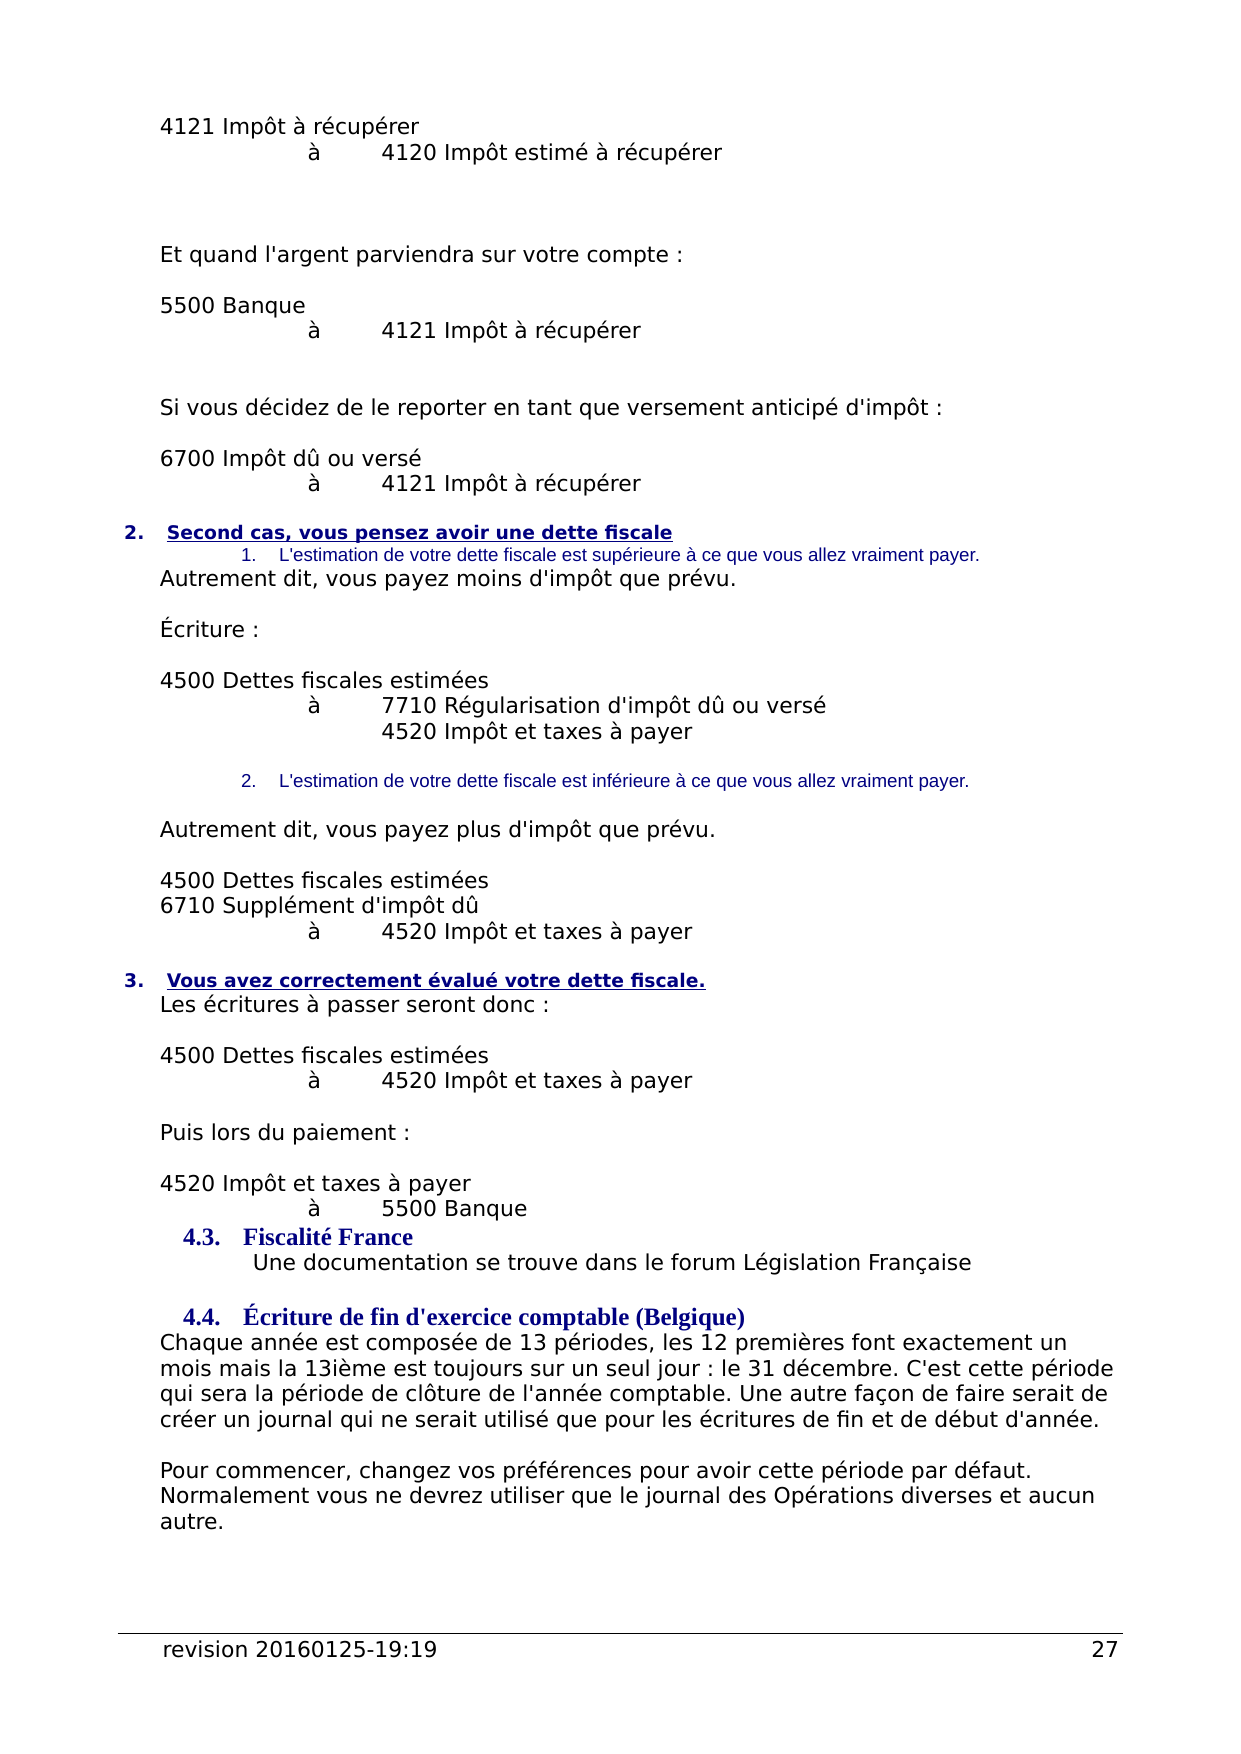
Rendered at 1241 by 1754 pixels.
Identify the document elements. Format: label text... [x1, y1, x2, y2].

text Une documentation se trouve dans le forum Législation Française [159, 1251, 1123, 1276]
text Puis lors du paiement : [159, 1120, 1123, 1145]
subtitle Vous avez correctement évalué votre dette fiscale. [117, 970, 1123, 992]
text Écriture : [159, 617, 1123, 642]
text à 7710 Régularisation d'impôt dû ou versé [159, 693, 1123, 719]
subtitle L'estimation de votre dette fiscale est supérieure à ce que vous allez vraiment payer. [236, 544, 1123, 566]
text à 5500 Banque [159, 1196, 1123, 1222]
text 4500 Dettes fiscales estimées [159, 1043, 1123, 1069]
text Si vous décidez de le reporter en tant que versement anticipé d'impôt : [159, 395, 1123, 420]
text Les écritures à passer seront donc : [159, 992, 1123, 1018]
text Et quand l'argent parviendra sur votre compte : [159, 242, 1123, 267]
text à 4121 Impôt à récupérer [159, 318, 1123, 344]
text à 4520 Impôt et taxes à payer [159, 1069, 1123, 1094]
text à 4121 Impôt à récupérer [159, 471, 1123, 497]
text 4500 Dettes fiscales estimées [159, 668, 1123, 693]
subtitle Fiscalité France [177, 1222, 1123, 1251]
text 4121 Impôt à récupérer [159, 114, 1123, 139]
text Autrement dit, vous payez moins d'impôt que prévu. [159, 566, 1123, 591]
subtitle Second cas, vous pensez avoir une dette fiscale [117, 522, 1123, 544]
text Pour commencer, changez vos préférences pour avoir cette période par défaut. Normalement vous ne devrez utiliser que le journal des Opérations diverses et aucun autre. [159, 1458, 1123, 1534]
text 4520 Impôt et taxes à payer [159, 719, 1123, 744]
text à 4120 Impôt estimé à récupérer [159, 139, 1123, 165]
text 4500 Dettes fiscales estimées [159, 868, 1123, 894]
text 6700 Impôt dû ou versé [159, 446, 1123, 471]
text Chaque année est composée de 13 périodes, les 12 premières font exactement un mois mais la 13ième est toujours sur un seul jour : le 31 décembre. C'est cette période qui sera la période de clôture de l'année comptable. Une autre façon de faire serait de créer un journal qui ne serait utilisé que pour les écritures de fin et de début d'année. [159, 1330, 1123, 1432]
text 4520 Impôt et taxes à payer [159, 1171, 1123, 1196]
subtitle L'estimation de votre dette fiscale est inférieure à ce que vous allez vraiment payer. [236, 770, 1123, 792]
text Autrement dit, vous payez plus d'impôt que prévu. [159, 817, 1123, 843]
text 6710 Supplément d'impôt dû [159, 894, 1123, 919]
subtitle Écriture de fin d'exercice comptable (Belgique) [177, 1302, 1123, 1330]
text 5500 Banque [159, 293, 1123, 318]
text à 4520 Impôt et taxes à payer [159, 919, 1123, 945]
